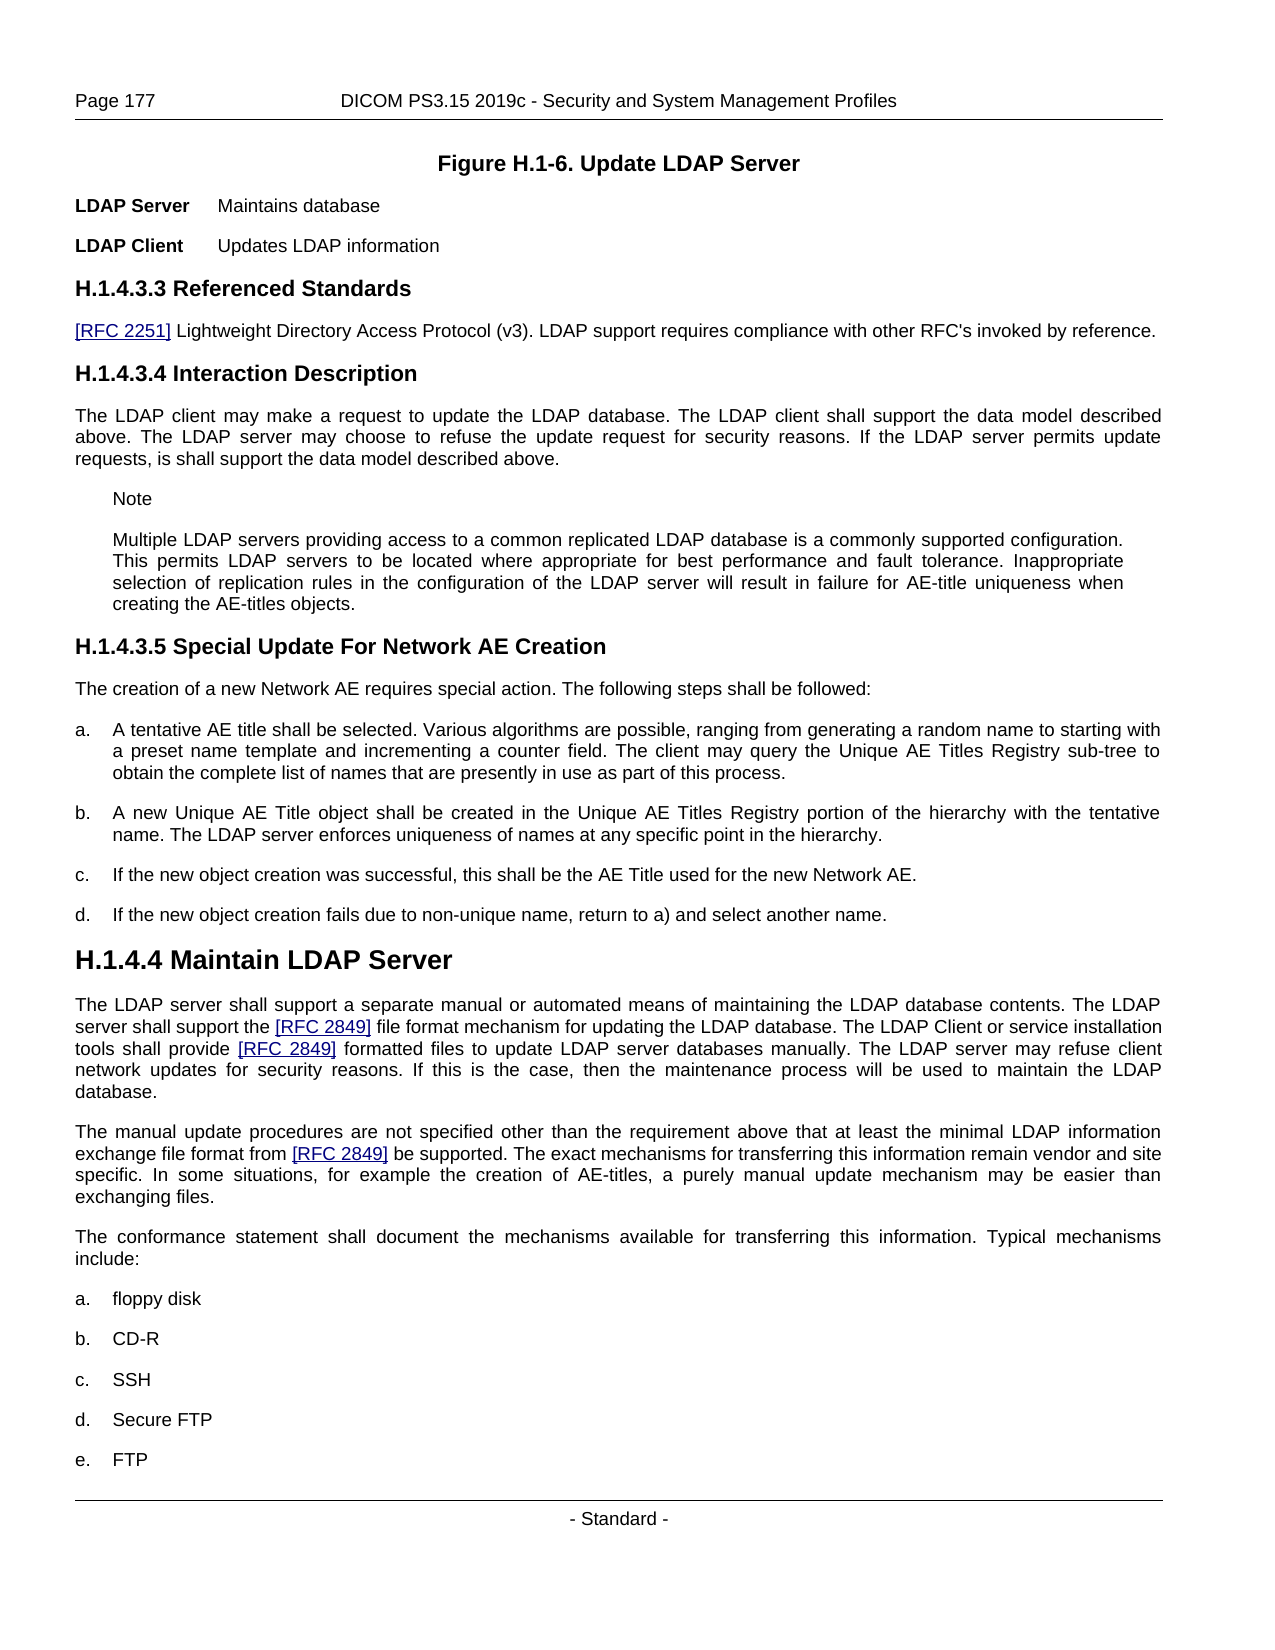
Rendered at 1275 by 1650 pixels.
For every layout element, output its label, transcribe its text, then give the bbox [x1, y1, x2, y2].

text H.1.4.3.3 Referenced Standards [75, 275, 1162, 301]
text [RFC 2251] Lightweight Directory Access Protocol (v3). LDAP support requires compliance with other RFC's invoked by reference. [75, 320, 1162, 341]
text The manual update procedures are not specified other than the requirement above that at least the minimal LDAP information exchange file format from [RFC 2849] be supported. The exact mechanisms for transferring this information remain vendor and site specific. In some situations, for example the creation of AE-titles, a purely manual update mechanism may be easier than exchanging files. [75, 1121, 1162, 1207]
text The creation of a new Network AE requires special action. The following steps shall be followed: [75, 678, 1162, 699]
text c. SSH [75, 1368, 1162, 1390]
text Note [112, 488, 1125, 510]
text H.1.4.3.5 Special Update For Network AE Creation [75, 633, 1162, 659]
text e. FTP [75, 1449, 1162, 1471]
text b. A new Unique AE Title object shall be created in the Unique AE Titles Registry portion of the hierarchy with the tentative name. The LDAP server enforces uniqueness of names at any specific point in the hierarchy. [75, 802, 1162, 845]
text The LDAP server shall support a separate manual or automated means of maintaining the LDAP database contents. The LDAP server shall support the [RFC 2849] file format mechanism for updating the LDAP database. The LDAP Client or service installation tools shall provide [RFC 2849] formatted files to update LDAP server databases manually. The LDAP server may refuse client network updates for security reasons. If this is the case, then the maintenance process will be used to maintain the LDAP database. [75, 994, 1162, 1102]
text c. If the new object creation was successful, this shall be the AE Title used for the new Network AE. [75, 864, 1162, 885]
text a. A tentative AE title shall be selected. Various algorithms are possible, ranging from generating a random name to starting with a preset name template and incrementing a counter field. The client may query the Unique AE Titles Registry sub-tree to obtain the complete list of names that are presently in use as part of this process. [75, 718, 1162, 783]
text d. Secure FTP [75, 1409, 1162, 1430]
text The conformance statement shall document the mechanisms available for transferring this information. Typical mechanisms include: [75, 1226, 1162, 1269]
text Figure H.1-6. Update LDAP Server [75, 150, 1162, 176]
text The LDAP client may make a request to update the LDAP database. The LDAP client shall support the data model described above. The LDAP server may choose to refuse the update request for security reasons. If the LDAP server permits update requests, is shall support the data model described above. [75, 405, 1162, 469]
text Multiple LDAP servers providing access to a common replicated LDAP database is a commonly supported configuration. This permits LDAP servers to be located where appropriate for best performance and fault tolerance. Inappropriate selection of replication rules in the configuration of the LDAP server will result in failure for AE-title uniqueness when creating the AE-titles objects. [112, 528, 1125, 615]
text LDAP Server Maintains database [75, 194, 1162, 216]
text a. floppy disk [75, 1288, 1162, 1309]
text H.1.4.4 Maintain LDAP Server [75, 944, 1162, 976]
text d. If the new object creation fails due to non-unique name, return to a) and select another name. [75, 904, 1162, 926]
text LDAP Client Updates LDAP information [75, 235, 1162, 256]
text b. CD-R [75, 1328, 1162, 1349]
text H.1.4.3.4 Interaction Description [75, 360, 1162, 386]
